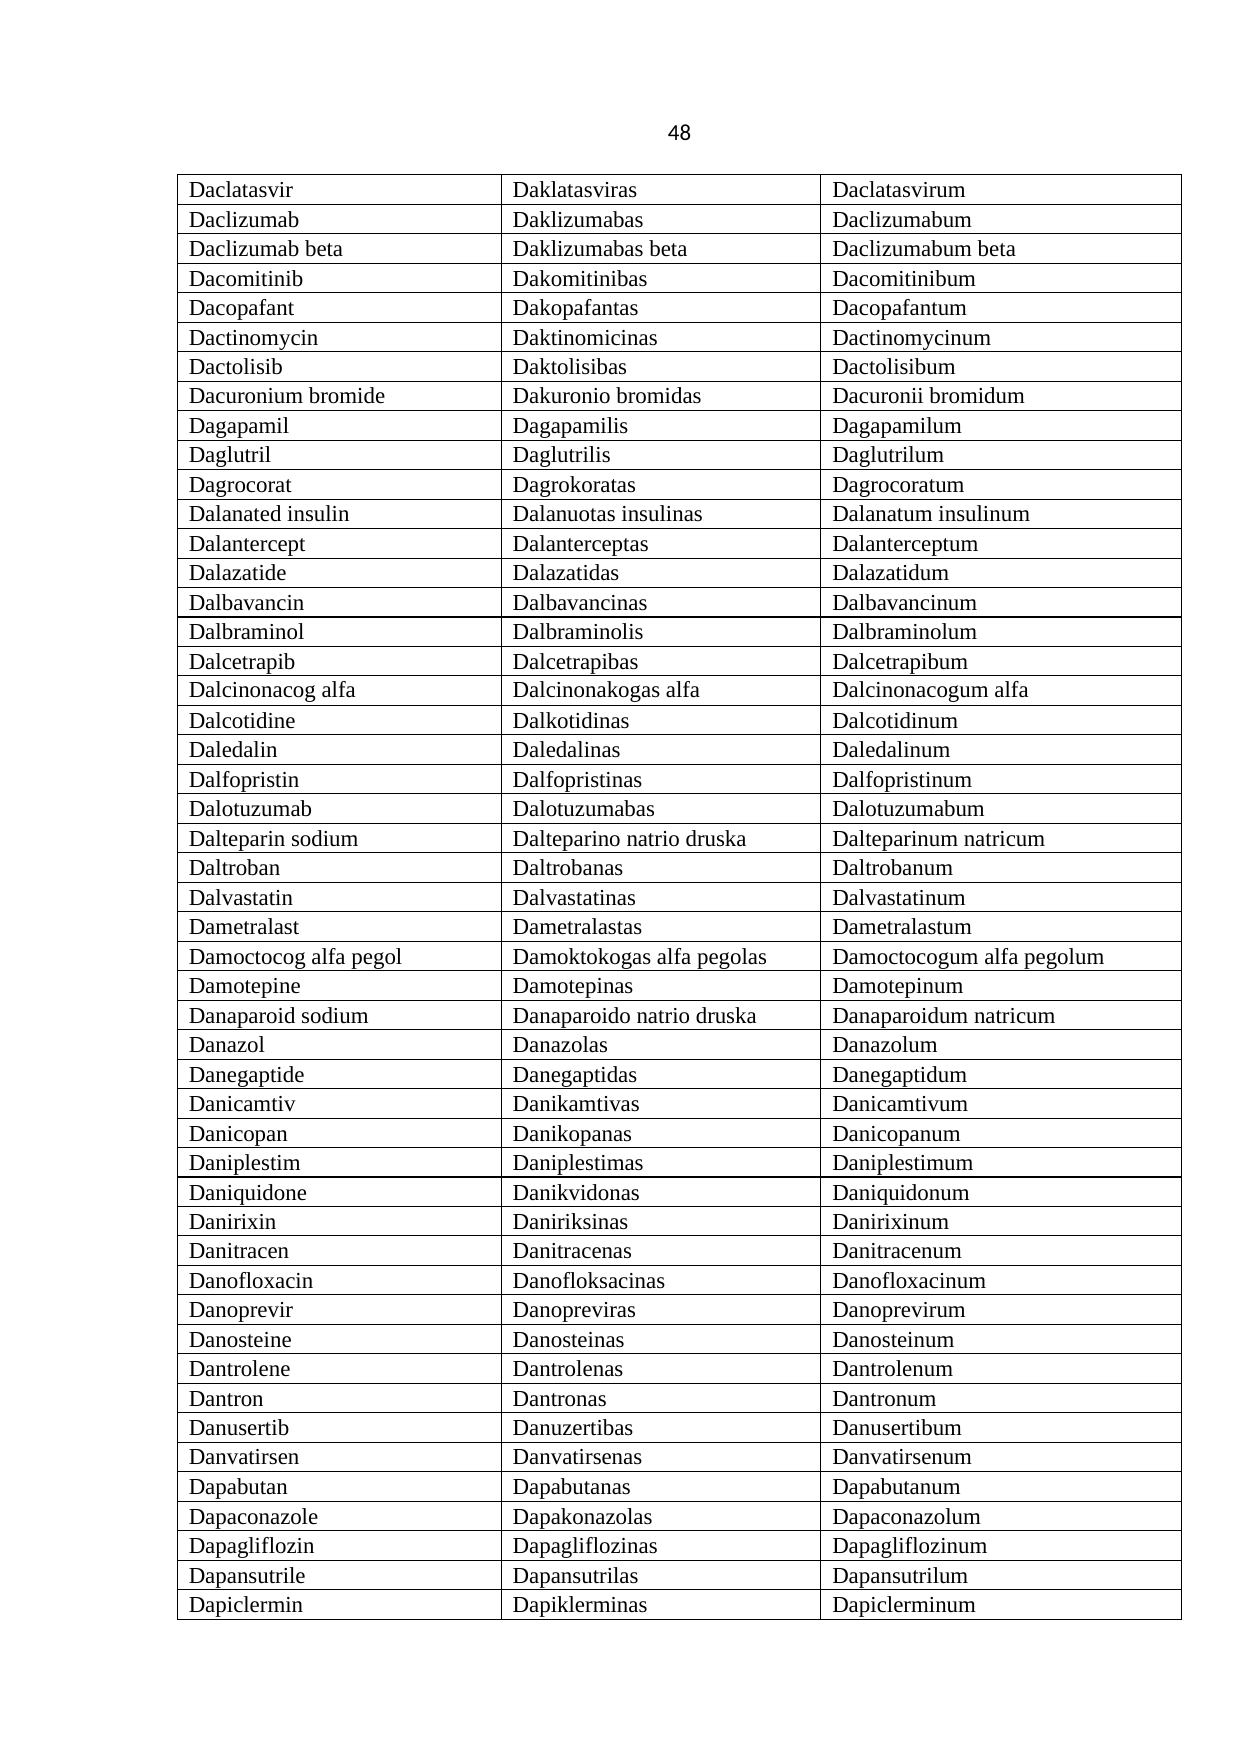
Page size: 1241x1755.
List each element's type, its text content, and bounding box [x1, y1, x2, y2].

table_cell Damotepinum [821, 971, 1181, 999]
table_cell Daledalinas [502, 735, 820, 764]
table_cell Danusertib [178, 1413, 501, 1442]
table_cell Dantrolenas [502, 1354, 820, 1383]
table_cell Dalteparino natrio druska [502, 824, 820, 852]
table_cell Dactolisib [178, 352, 501, 381]
table_cell Danitracenum [821, 1236, 1181, 1265]
table_cell Damotepinas [502, 971, 820, 999]
table_cell Danicopan [178, 1119, 501, 1147]
table_cell Dalvastatinas [502, 883, 820, 911]
table_cell Danegaptidum [821, 1060, 1181, 1088]
table_cell Dalotuzumab [178, 794, 501, 823]
table_cell Dalcetrapibas [502, 647, 820, 675]
table_cell Dalanatum insulinum [821, 500, 1181, 528]
table_cell Danitracenas [502, 1236, 820, 1265]
table_cell Dalbraminolum [821, 618, 1181, 646]
table_cell Dalcinonacog alfa [178, 676, 501, 705]
table_cell Daclizumabum [821, 205, 1181, 233]
table_cell Dalfopristinas [502, 765, 820, 793]
table_cell Danosteine [178, 1325, 501, 1353]
table_cell Danosteinas [502, 1325, 820, 1353]
table_cell Danuzertibas [502, 1413, 820, 1442]
table_cell Dapiclermin [178, 1590, 501, 1619]
table_cell Danvatirsenum [821, 1443, 1181, 1471]
table_cell Dalanated insulin [178, 500, 501, 528]
table_cell Danicamtiv [178, 1089, 501, 1117]
table_cell Dantron [178, 1384, 501, 1412]
table_cell Danazol [178, 1030, 501, 1058]
table_cell Dalcotidinum [821, 706, 1181, 734]
table_cell Dagapamilum [821, 411, 1181, 439]
table_cell Dapiclerminum [821, 1590, 1181, 1619]
table_cell Danvatirsen [178, 1443, 501, 1471]
table_cell Danofloksacinas [502, 1266, 820, 1294]
table_cell Danazolas [502, 1030, 820, 1058]
table_cell Danvatirsenas [502, 1443, 820, 1471]
table_cell Dantronum [821, 1384, 1181, 1412]
table_cell Dametralast [178, 912, 501, 941]
table_cell Danaparoid sodium [178, 1001, 501, 1029]
table_cell Dalcetrapibum [821, 647, 1181, 675]
table_cell Danopreviras [502, 1295, 820, 1324]
table_cell Dagrocorat [178, 470, 501, 498]
table_cell Danicopanum [821, 1119, 1181, 1147]
table_cell Daniplestim [178, 1148, 501, 1176]
table_cell Danoprevir [178, 1295, 501, 1324]
table_cell Dagrocoratum [821, 470, 1181, 498]
table_cell Danirixin [178, 1207, 501, 1235]
table_cell Dalbavancinum [821, 588, 1181, 616]
table_cell Danegaptidas [502, 1060, 820, 1088]
table_cell Daledalin [178, 735, 501, 764]
table_cell Daniplestimas [502, 1148, 820, 1176]
table_cell Damoctocog alfa pegol [178, 942, 501, 970]
table_cell Dantronas [502, 1384, 820, 1412]
table_cell Daglutrilis [502, 441, 820, 469]
table_cell Dalteparin sodium [178, 824, 501, 852]
table_cell Dapiklerminas [502, 1590, 820, 1619]
table_cell Dalantercept [178, 529, 501, 557]
table_cell Dalvastatin [178, 883, 501, 911]
table_cell Dacopafantum [821, 293, 1181, 322]
table_cell Dalbavancinas [502, 588, 820, 616]
table_cell Dapabutanas [502, 1472, 820, 1501]
table_cell Danitracen [178, 1236, 501, 1265]
table_cell Dacuronii bromidum [821, 382, 1181, 410]
table_cell Daklatasviras [502, 175, 820, 204]
table_cell Dalotuzumabum [821, 794, 1181, 823]
table_cell Dacomitinibum [821, 264, 1181, 292]
table_cell Daniriksinas [502, 1207, 820, 1235]
table_cell Danosteinum [821, 1325, 1181, 1353]
table_cell Daktolisibas [502, 352, 820, 381]
table_cell Daclatasvir [178, 175, 501, 204]
table_cell Daniplestimum [821, 1148, 1181, 1176]
table_cell Danaparoido natrio druska [502, 1001, 820, 1029]
table_cell Dapagliflozinum [821, 1531, 1181, 1560]
table_cell Danofloxacin [178, 1266, 501, 1294]
table_cell Dacopafant [178, 293, 501, 322]
table_cell Dalanuotas insulinas [502, 500, 820, 528]
table_cell Dalbavancin [178, 588, 501, 616]
table_cell Danikvidonas [502, 1178, 820, 1206]
table_cell Dalcetrapib [178, 647, 501, 675]
table_cell Daklizumabas beta [502, 234, 820, 263]
table_cell Danikamtivas [502, 1089, 820, 1117]
table_cell Damoktokogas alfa pegolas [502, 942, 820, 970]
table_cell Daltrobanas [502, 853, 820, 882]
table_cell Dakuronio bromidas [502, 382, 820, 410]
table_cell Danaparoidum natricum [821, 1001, 1181, 1029]
table_cell Dantrolene [178, 1354, 501, 1383]
table_cell Dapagliflozin [178, 1531, 501, 1560]
table_cell Daglutril [178, 441, 501, 469]
table_cell Dalbraminol [178, 618, 501, 646]
table_cell Dalazatidas [502, 559, 820, 587]
table_cell Daniquidone [178, 1178, 501, 1206]
table_cell Dapansutrilas [502, 1561, 820, 1589]
table_cell Damotepine [178, 971, 501, 999]
table_cell Dapabutanum [821, 1472, 1181, 1501]
table_cell Daledalinum [821, 735, 1181, 764]
table_cell Daltrobanum [821, 853, 1181, 882]
table_cell Dacuronium bromide [178, 382, 501, 410]
table_cell Danoprevirum [821, 1295, 1181, 1324]
table_cell Danofloxacinum [821, 1266, 1181, 1294]
table_cell Dapaconazolum [821, 1502, 1181, 1530]
table_cell Dalfopristin [178, 765, 501, 793]
table_cell Dapabutan [178, 1472, 501, 1501]
table_cell Dagapamil [178, 411, 501, 439]
table_cell Daniquidonum [821, 1178, 1181, 1206]
table_cell Daclizumab beta [178, 234, 501, 263]
table_cell Dametralastum [821, 912, 1181, 941]
table_cell Dalanterceptas [502, 529, 820, 557]
table_cell Danikopanas [502, 1119, 820, 1147]
table_cell Danazolum [821, 1030, 1181, 1058]
table_cell Dametralastas [502, 912, 820, 941]
table_cell Dalcinonacogum alfa [821, 676, 1181, 705]
table_cell Daclizumab [178, 205, 501, 233]
table_cell Dalbraminolis [502, 618, 820, 646]
table_cell Dakomitinibas [502, 264, 820, 292]
table_cell Dactinomycinum [821, 323, 1181, 351]
table_cell Daktinomicinas [502, 323, 820, 351]
table_cell Dalvastatinum [821, 883, 1181, 911]
table_cell Damoctocogum alfa pegolum [821, 942, 1181, 970]
table_cell Dalotuzumabas [502, 794, 820, 823]
table_cell Dalcotidine [178, 706, 501, 734]
table_cell Dalazatidum [821, 559, 1181, 587]
table_cell Dalteparinum natricum [821, 824, 1181, 852]
table_cell Dagrokoratas [502, 470, 820, 498]
table_cell Dalcinonakogas alfa [502, 676, 820, 705]
table_cell Dacomitinib [178, 264, 501, 292]
table_cell Dapagliflozinas [502, 1531, 820, 1560]
table_cell Dantrolenum [821, 1354, 1181, 1383]
table_cell Dactolisibum [821, 352, 1181, 381]
table_cell Daltroban [178, 853, 501, 882]
table_cell Daglutrilum [821, 441, 1181, 469]
table_cell Dapansutrile [178, 1561, 501, 1589]
table_cell Dactinomycin [178, 323, 501, 351]
table_cell Dakopafantas [502, 293, 820, 322]
table_cell Danusertibum [821, 1413, 1181, 1442]
table_cell Dalanterceptum [821, 529, 1181, 557]
table_cell Dalkotidinas [502, 706, 820, 734]
table_cell Dapansutrilum [821, 1561, 1181, 1589]
table_cell Daclatasvirum [821, 175, 1181, 204]
table_cell Danegaptide [178, 1060, 501, 1088]
table_cell Dapaconazole [178, 1502, 501, 1530]
table_cell Dapakonazolas [502, 1502, 820, 1530]
table_cell Danirixinum [821, 1207, 1181, 1235]
table_cell Dalazatide [178, 559, 501, 587]
table_cell Daklizumabas [502, 205, 820, 233]
table_cell Dalfopristinum [821, 765, 1181, 793]
table_cell Dagapamilis [502, 411, 820, 439]
table_cell Daclizumabum beta [821, 234, 1181, 263]
table_cell Danicamtivum [821, 1089, 1181, 1117]
